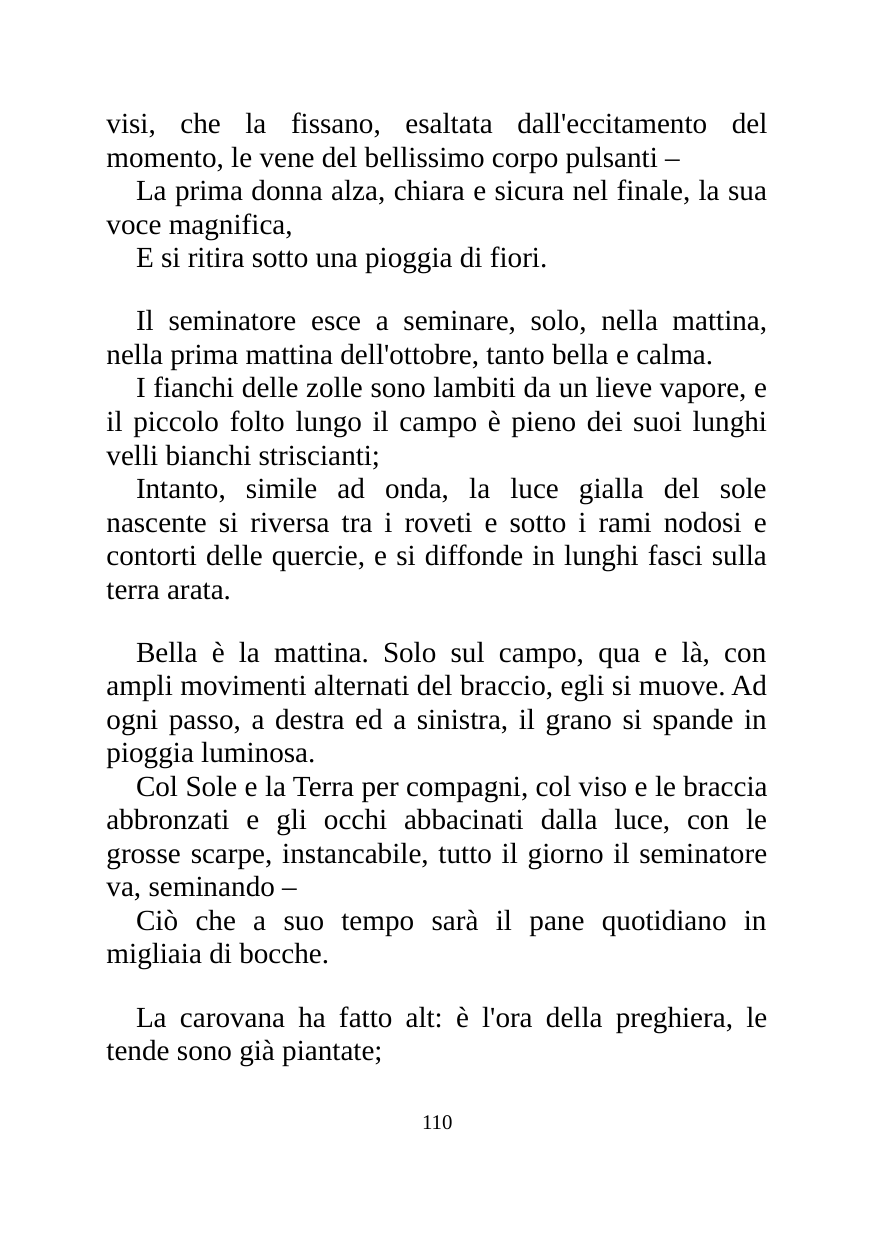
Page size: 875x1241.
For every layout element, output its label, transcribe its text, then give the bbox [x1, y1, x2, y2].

text Bella è la mattina. Solo sul campo, qua e là, con ampli movimenti alternati del braccio, egli si muove. Ad ogni passo, a destra ed a sinistra, il grano si spande in pioggia luminosa. [106, 635, 768, 769]
text Ciò che a suo tempo sarà il pane quotidiano in migliaia di bocche. [106, 903, 768, 970]
text Intanto, simile ad onda, la luce gialla del sole nascente si riversa tra i roveti e sotto i rami nodosi e contorti delle quercie, e si diffonde in lunghi fasci sulla terra arata. [106, 471, 768, 605]
text Col Sole e la Terra per compagni, col viso e le braccia abbronzati e gli occhi abbacinati dalla luce, con le grosse scarpe, instancabile, tutto il giorno il seminatore va, seminando – [106, 769, 768, 903]
text La carovana ha fatto alt: è l'ora della preghiera, le tende sono già piantate; [106, 1000, 768, 1067]
text Il seminatore esce a seminare, solo, nella mattina, nella prima mattina dell'ottobre, tanto bella e calma. [106, 303, 768, 371]
text E si ritira sotto una pioggia di fiori. [106, 240, 768, 274]
text visi, che la fissano, esaltata dall'eccitamento del momento, le vene del bellissimo corpo pulsanti – [106, 106, 768, 173]
text La prima donna alza, chiara e sicura nel finale, la sua voce magnifica, [106, 173, 768, 240]
text I fianchi delle zolle sono lambiti da un lieve vapore, e il piccolo folto lungo il campo è pieno dei suoi lunghi velli bianchi striscianti; [106, 371, 768, 471]
